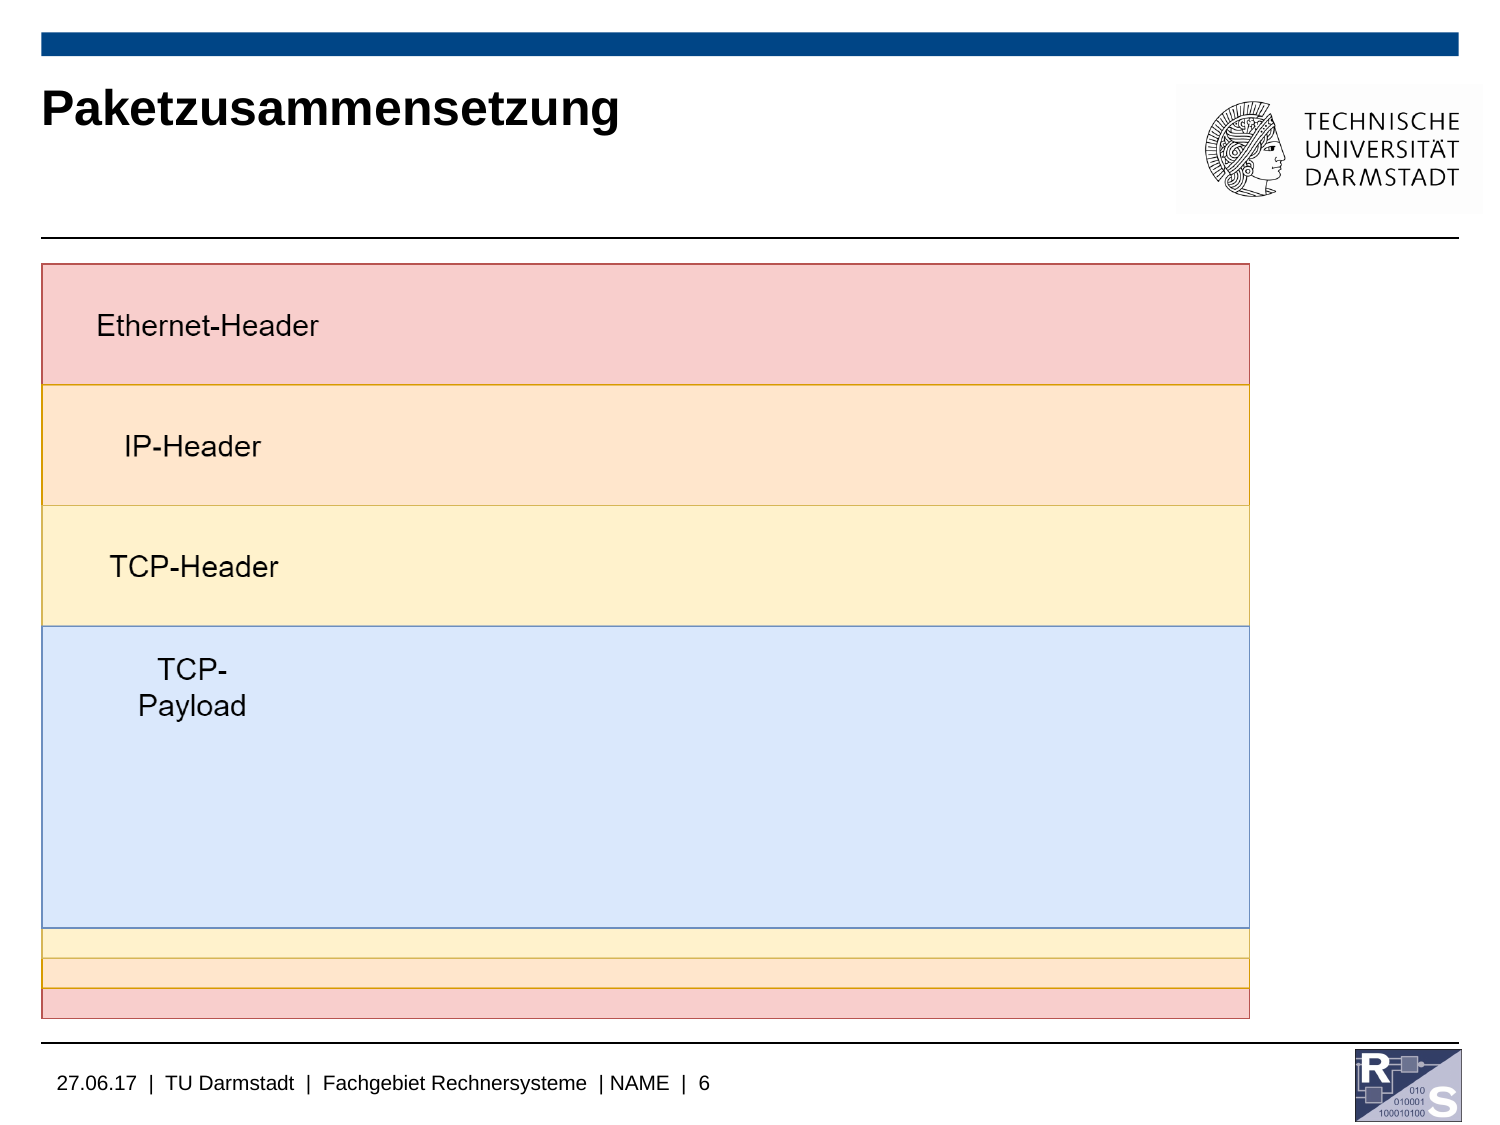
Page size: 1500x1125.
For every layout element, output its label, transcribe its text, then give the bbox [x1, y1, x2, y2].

title Paketzusammensetzung [41, 32, 1131, 183]
picture [41, 263, 1250, 1031]
picture [1355, 1049, 1462, 1122]
